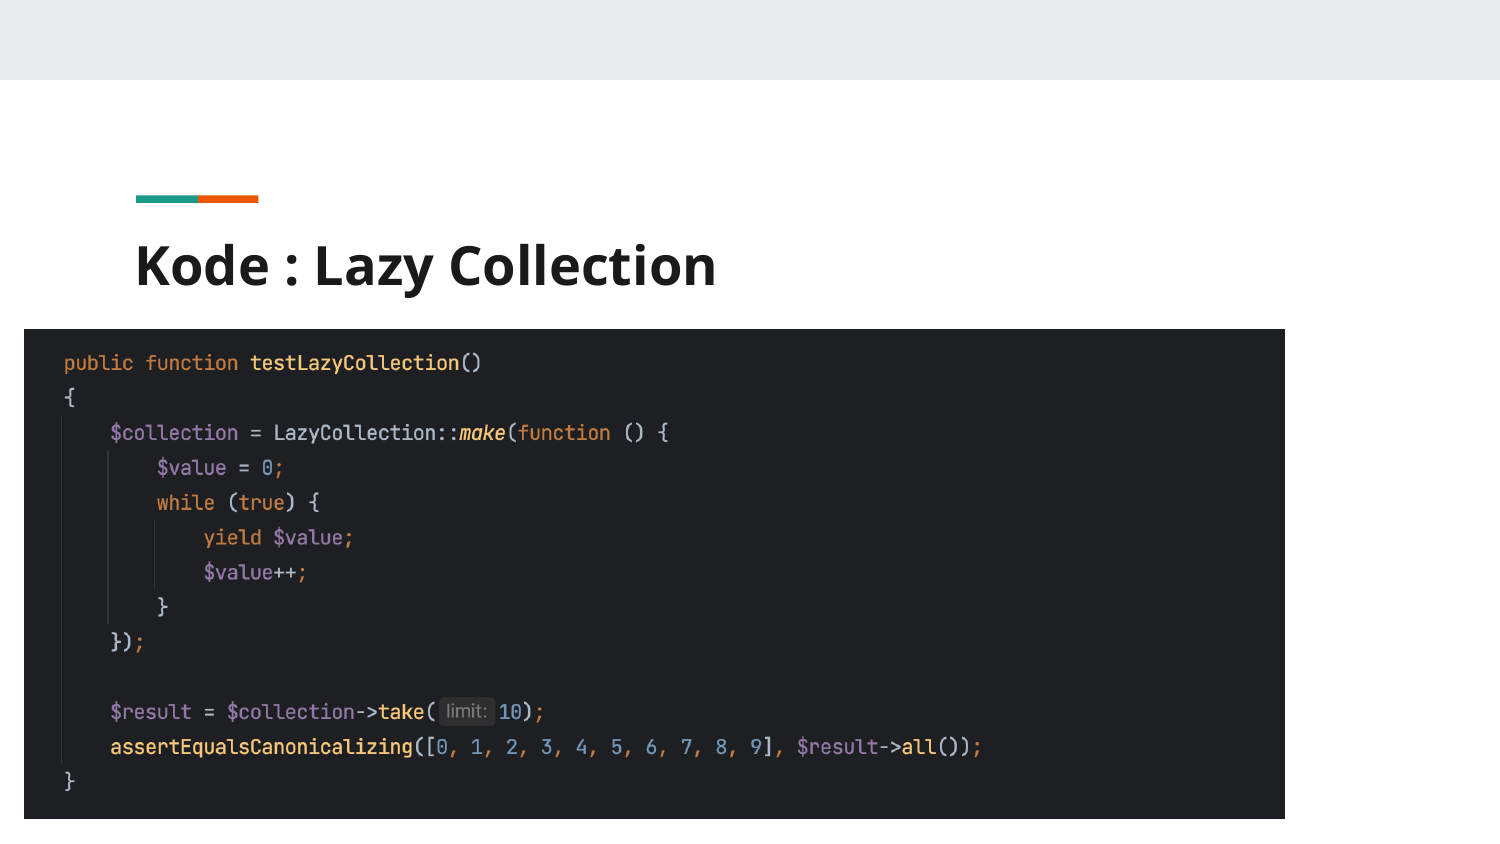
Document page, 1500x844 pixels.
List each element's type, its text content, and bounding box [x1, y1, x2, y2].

title Kode : Lazy Collection [119, 216, 1381, 305]
picture [24, 329, 1285, 819]
